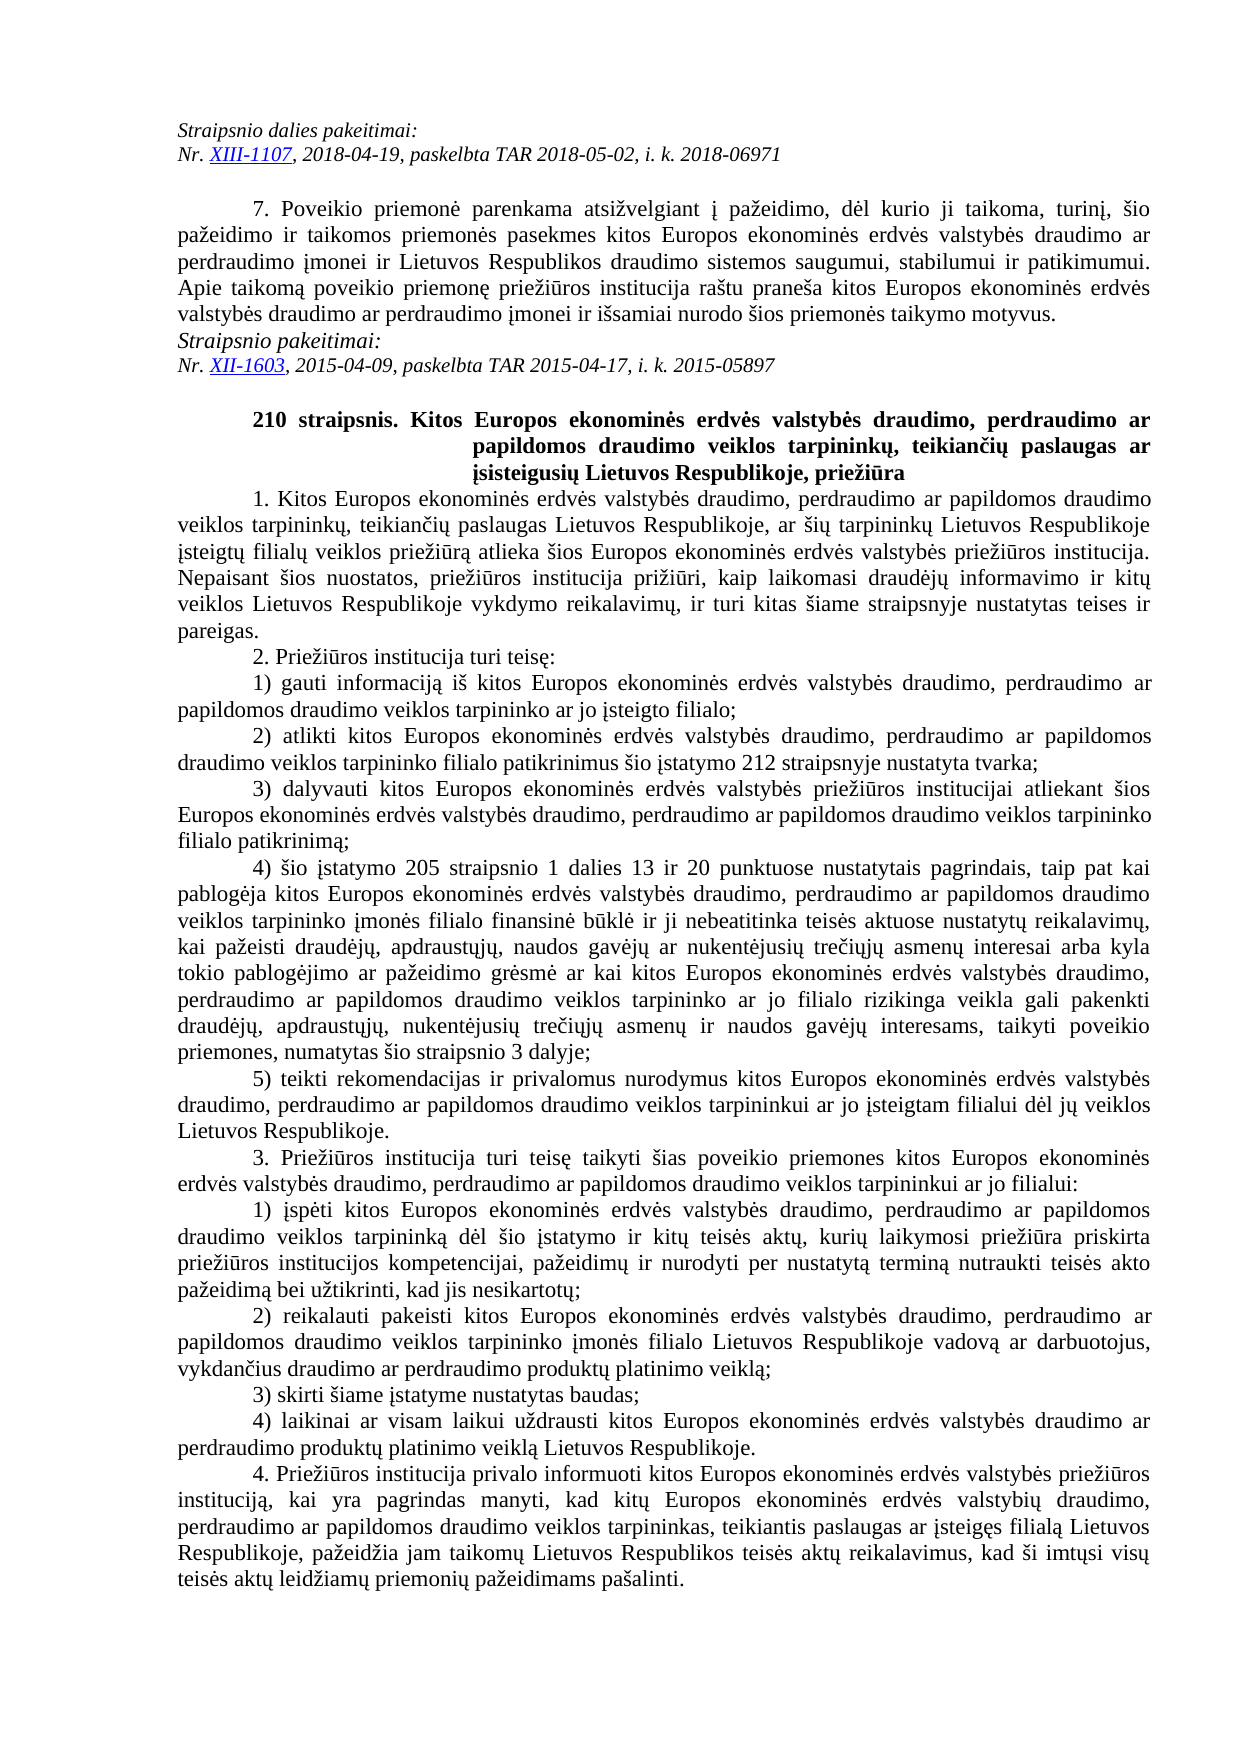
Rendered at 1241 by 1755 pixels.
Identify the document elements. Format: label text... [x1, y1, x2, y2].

text 1) įspėti kitos Europos ekonominės erdvės valstybės draudimo, perdraudimo ar papildomos draudimo veiklos tarpininką dėl šio įstatymo ir kitų teisės aktų, kurių laikymosi priežiūra priskirta priežiūros institucijos kompetencijai, pažeidimų ir nurodyti per nustatytą terminą nutraukti teisės akto pažeidimą bei užtikrinti, kad jis nesikartotų; [177, 1197, 1152, 1302]
text 3. Priežiūros institucija turi teisę taikyti šias poveikio priemones kitos Europos ekonominės erdvės valstybės draudimo, perdraudimo ar papildomos draudimo veiklos tarpininkui ar jo filialui: [177, 1144, 1152, 1197]
text 1. Kitos Europos ekonominės erdvės valstybės draudimo, perdraudimo ar papildomos draudimo veiklos tarpininkų, teikiančių paslaugas Lietuvos Respublikoje, ar šių tarpininkų Lietuvos Respublikoje įsteigtų filialų veiklos priežiūrą atlieka šios Europos ekonominės erdvės valstybės priežiūros institucija. Nepaisant šios nuostatos, priežiūros institucija prižiūri, kaip laikomasi draudėjų informavimo ir kitų veiklos Lietuvos Respublikoje vykdymo reikalavimų, ir turi kitas šiame straipsnyje nustatytas teises ir pareigas. [177, 485, 1152, 643]
text 3) skirti šiame įstatyme nustatytas baudas; [177, 1381, 1152, 1407]
text 5) teikti rekomendacijas ir privalomus nurodymus kitos Europos ekonominės erdvės valstybės draudimo, perdraudimo ar papildomos draudimo veiklos tarpininkui ar jo įsteigtam filialui dėl jų veiklos Lietuvos Respublikoje. [177, 1065, 1152, 1144]
text 2) atlikti kitos Europos ekonominės erdvės valstybės draudimo, perdraudimo ar papildomos draudimo veiklos tarpininko filialo patikrinimus šio įstatymo 212 straipsnyje nustatyta tvarka; [177, 722, 1152, 775]
text Straipsnio dalies pakeitimai: [177, 118, 1152, 142]
text Nr. XIII-1107, 2018-04-19, paskelbta TAR 2018-05-02, i. k. 2018-06971 [177, 142, 1152, 166]
text 7. Poveikio priemonė parenkama atsižvelgiant į pažeidimo, dėl kurio ji taikoma, turinį, šio pažeidimo ir taikomos priemonės pasekmes kitos Europos ekonominės erdvės valstybės draudimo ar perdraudimo įmonei ir Lietuvos Respublikos draudimo sistemos saugumui, stabilumui ir patikimumui. Apie taikomą poveikio priemonę priežiūros institucija raštu praneša kitos Europos ekonominės erdvės valstybės draudimo ar perdraudimo įmonei ir išsamiai nurodo šios priemonės taikymo motyvus. [177, 195, 1152, 327]
text 4) šio įstatymo 205 straipsnio 1 dalies 13 ir 20 punktuose nustatytais pagrindais, taip pat kai pablogėja kitos Europos ekonominės erdvės valstybės draudimo, perdraudimo ar papildomos draudimo veiklos tarpininko įmonės filialo finansinė būklė ir ji nebeatitinka teisės aktuose nustatytų reikalavimų, kai pažeisti draudėjų, apdraustųjų, naudos gavėjų ar nukentėjusių trečiųjų asmenų interesai arba kyla tokio pablogėjimo ar pažeidimo grėsmė ar kai kitos Europos ekonominės erdvės valstybės draudimo, perdraudimo ar papildomos draudimo veiklos tarpininko ar jo filialo rizikinga veikla gali pakenkti draudėjų, apdraustųjų, nukentėjusių trečiųjų asmenų ir naudos gavėjų interesams, taikyti poveikio priemones, numatytas šio straipsnio 3 dalyje; [177, 854, 1152, 1065]
text 3) dalyvauti kitos Europos ekonominės erdvės valstybės priežiūros institucijai atliekant šios Europos ekonominės erdvės valstybės draudimo, perdraudimo ar papildomos draudimo veiklos tarpininko filialo patikrinimą; [177, 775, 1152, 854]
text 4) laikinai ar visam laikui uždrausti kitos Europos ekonominės erdvės valstybės draudimo ar perdraudimo produktų platinimo veiklą Lietuvos Respublikoje. [177, 1407, 1152, 1460]
text 210 straipsnis. Kitos Europos ekonominės erdvės valstybės draudimo, perdraudimo ar papildomos draudimo veiklos tarpininkų, teikiančių paslaugas ar įsisteigusių Lietuvos Respublikoje, priežiūra [252, 406, 1152, 485]
text 2) reikalauti pakeisti kitos Europos ekonominės erdvės valstybės draudimo, perdraudimo ar papildomos draudimo veiklos tarpininko įmonės filialo Lietuvos Respublikoje vadovą ar darbuotojus, vykdančius draudimo ar perdraudimo produktų platinimo veiklą; [177, 1302, 1152, 1381]
text Nr. XII-1603, 2015-04-09, paskelbta TAR 2015-04-17, i. k. 2015-05897 [177, 353, 1152, 377]
text 2. Priežiūros institucija turi teisę: [177, 643, 1152, 669]
text 4. Priežiūros institucija privalo informuoti kitos Europos ekonominės erdvės valstybės priežiūros instituciją, kai yra pagrindas manyti, kad kitų Europos ekonominės erdvės valstybių draudimo, perdraudimo ar papildomos draudimo veiklos tarpininkas, teikiantis paslaugas ar įsteigęs filialą Lietuvos Respublikoje, pažeidžia jam taikomų Lietuvos Respublikos teisės aktų reikalavimus, kad ši imtųsi visų teisės aktų leidžiamų priemonių pažeidimams pašalinti. [177, 1460, 1152, 1592]
text Straipsnio pakeitimai: [177, 327, 1152, 353]
text 1) gauti informaciją iš kitos Europos ekonominės erdvės valstybės draudimo, perdraudimo ar papildomos draudimo veiklos tarpininko ar jo įsteigto filialo; [177, 669, 1152, 722]
